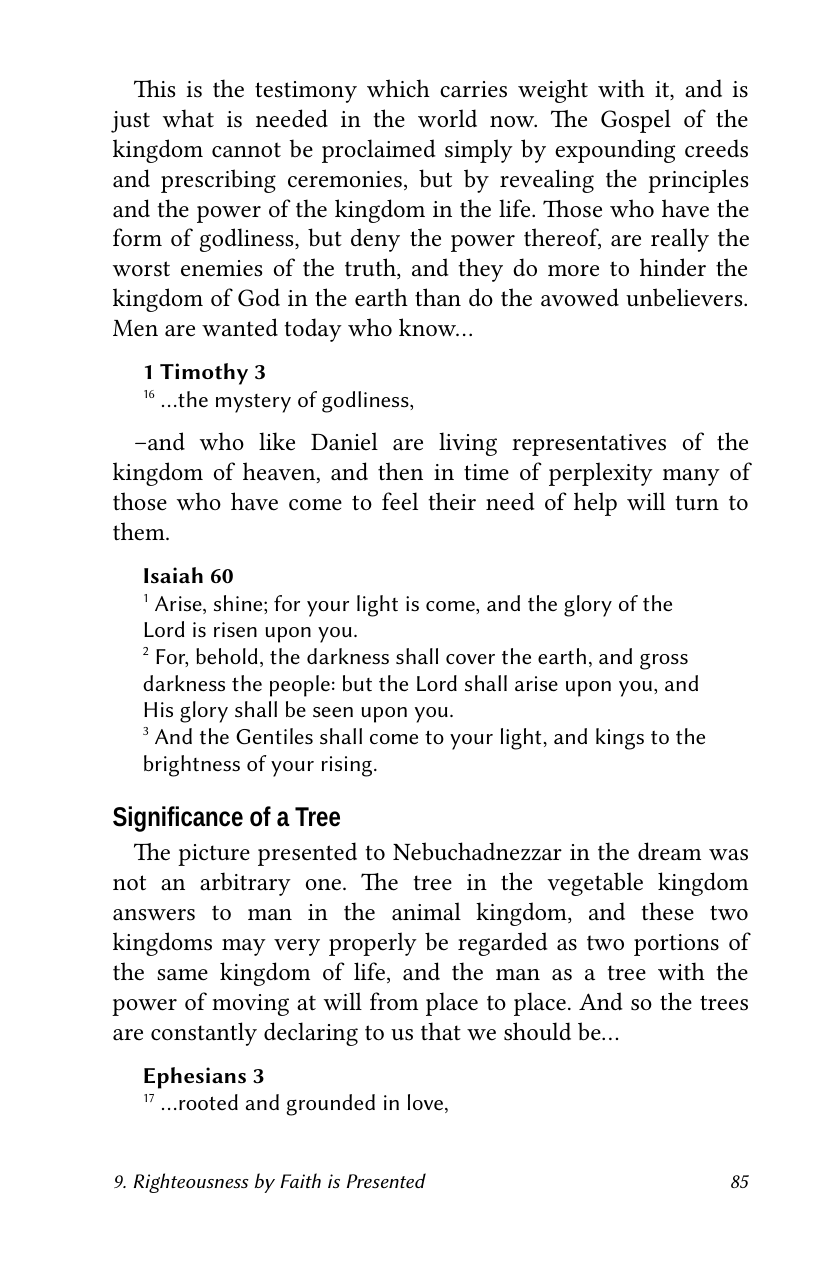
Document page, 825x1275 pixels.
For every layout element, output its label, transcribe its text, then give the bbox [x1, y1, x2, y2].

subtitle Significance of a Tree [112, 801, 750, 832]
text –and who like Daniel are living representatives of the kingdom of heaven, and then in time of perplexity many of those who have come to feel their need of help will turn to them. [112, 428, 750, 547]
text 16 ...the mystery of godliness, [142, 387, 720, 413]
text 2 For, behold, the darkness shall cover the earth, and gross darkness the people: but the Lord shall arise upon you, and His glory shall be seen upon you. [142, 644, 720, 723]
text Isaiah 60 [142, 563, 750, 589]
text 1 Arise, shine; for your light is come, and the glory of the Lord is risen upon you. [142, 591, 720, 643]
text 1 Timothy 3 [142, 359, 750, 385]
text Ephesians 3 [142, 1062, 750, 1089]
text This is the testimony which carries weight with it, and is just what is needed in the world now. The Gospel of the kingdom cannot be proclaimed simply by expounding creeds and prescribing ceremonies, but by revealing the principles and the power of the kingdom in the life. Those who have the form of godliness, but deny the power thereof, are really the worst enemies of the truth, and they do more to hinder the kingdom of God in the earth than do the avowed unbelievers. Men are wanted today who know… [112, 75, 750, 343]
text 17 ...rooted and grounded in love, [142, 1090, 720, 1116]
text The picture presented to Nebuchadnezzar in the dream was not an arbitrary one. The tree in the vegetable kingdom answers to man in the animal kingdom, and these two kingdoms may very properly be regarded as two portions of the same kingdom of life, and the man as a tree with the power of moving at will from place to place. And so the trees are constantly declaring to us that we should be… [112, 838, 750, 1046]
text 3 And the Gentiles shall come to your light, and kings to the brightness of your rising. [142, 724, 720, 777]
